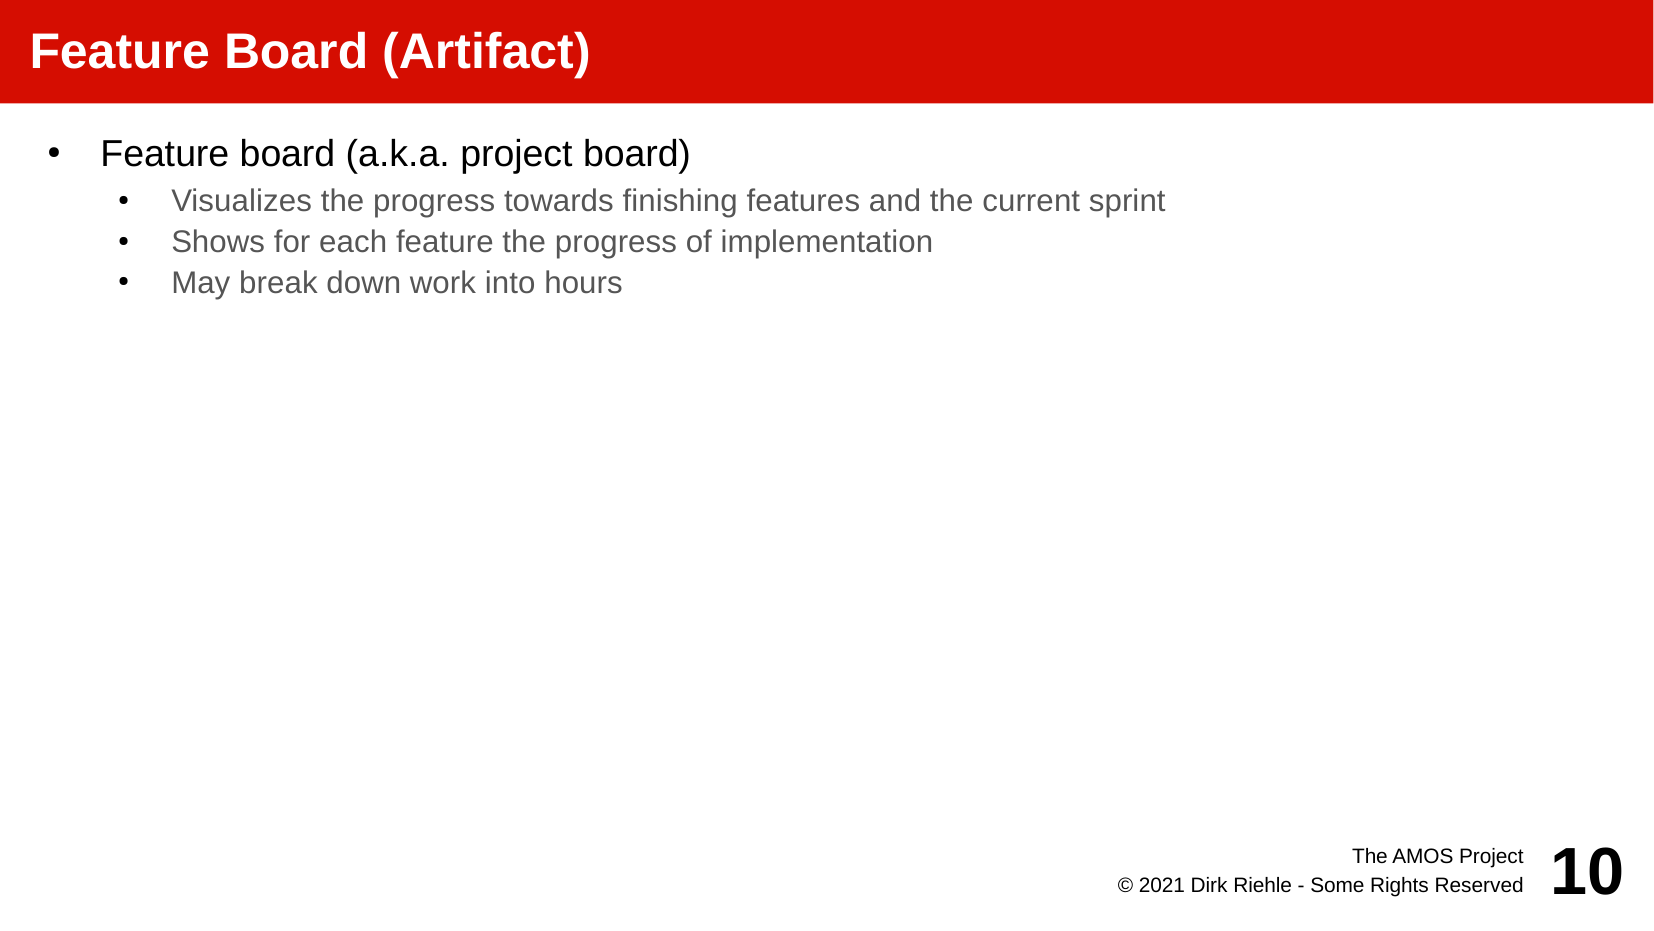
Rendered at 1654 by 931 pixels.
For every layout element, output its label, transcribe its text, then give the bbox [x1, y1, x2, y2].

title Feature Board (Artifact) [0, 0, 1654, 104]
list Feature board (a.k.a. project board) Visualizes the progress towards finishing features and the current sprint Shows for each feature the progress of implementation May break down work into hours [29, 132, 1625, 813]
